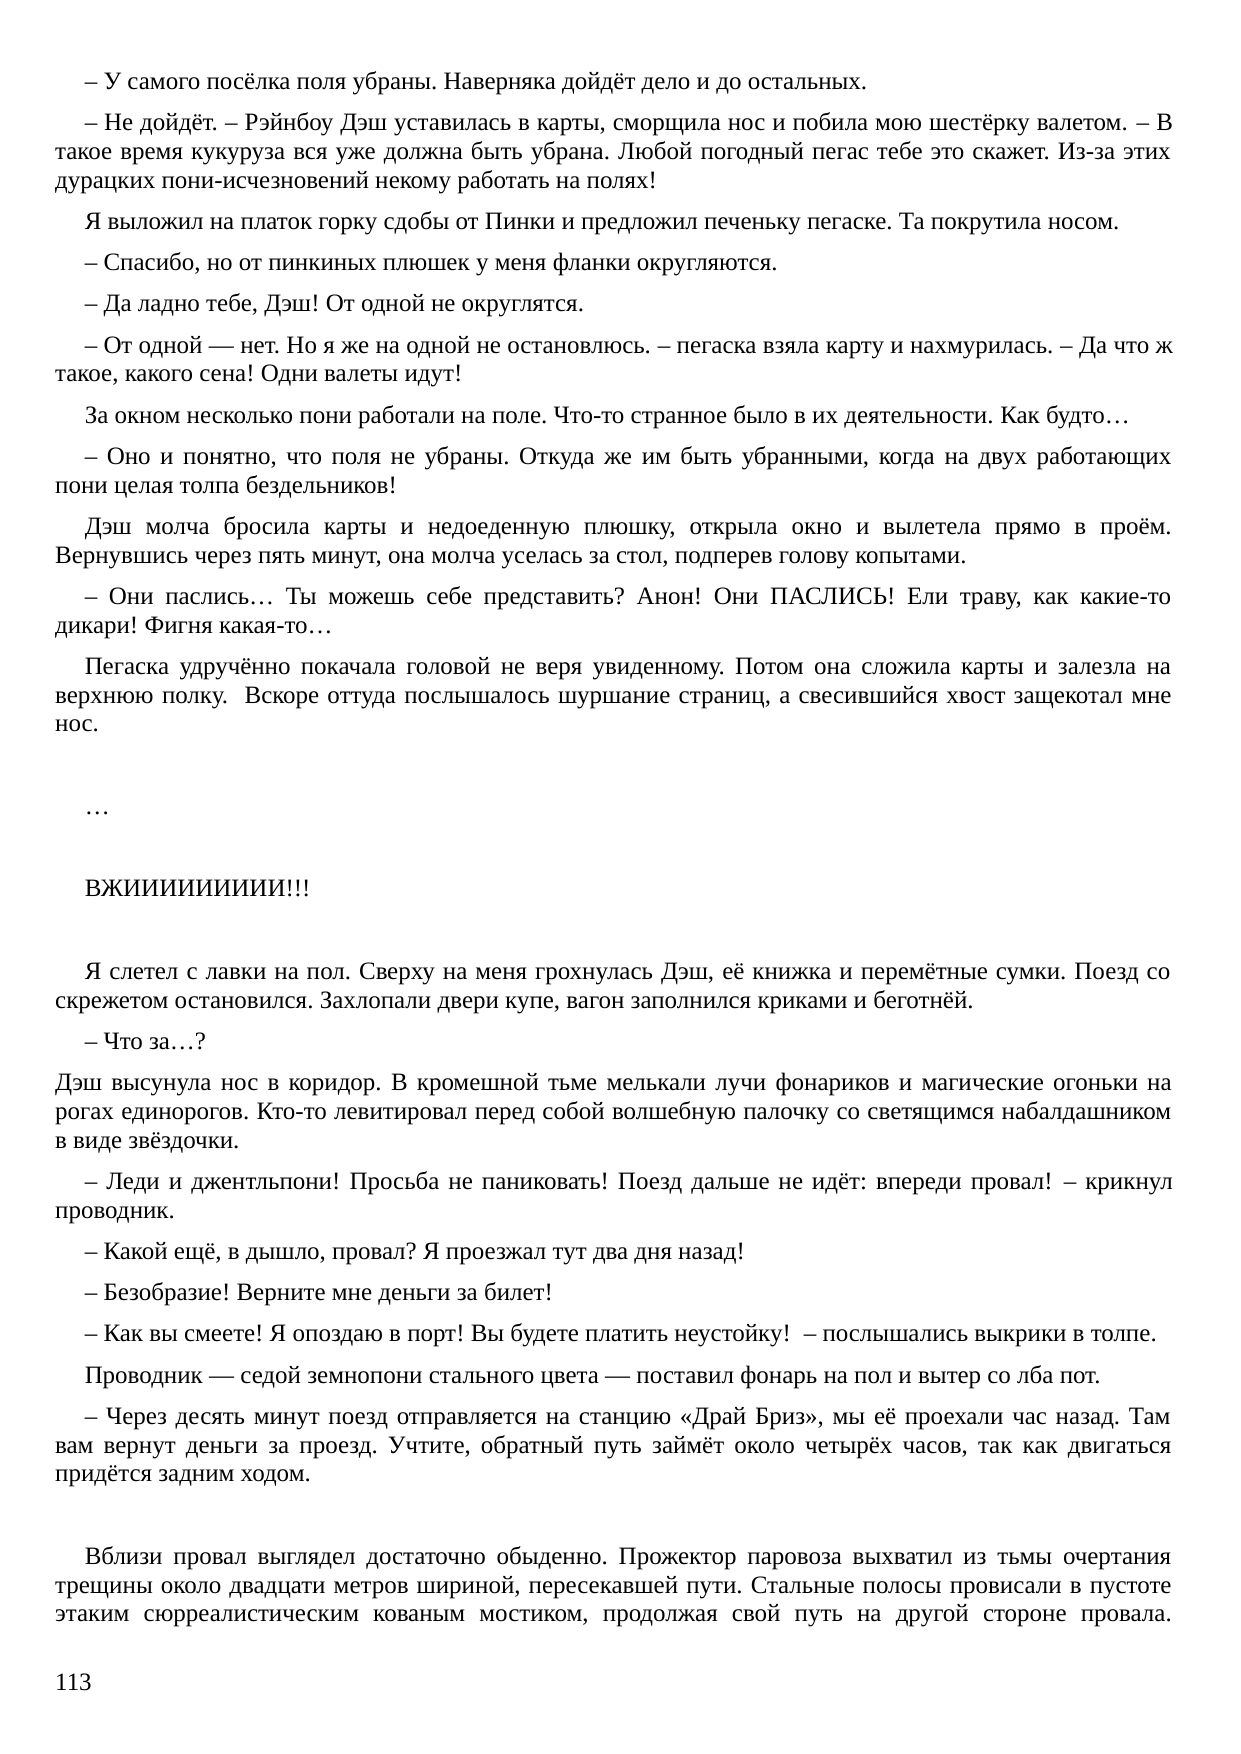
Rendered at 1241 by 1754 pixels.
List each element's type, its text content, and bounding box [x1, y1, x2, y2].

text – Да ладно тебе, Дэш! От одной не округлятся. [55, 288, 1173, 317]
text – Какой ещё, в дышло, провал? Я проезжал тут два дня назад! [55, 1236, 1173, 1265]
text – Спасибо, но от пинкиных плюшек у меня фланки округляются. [55, 247, 1173, 276]
text – У самого посёлка поля убраны. Наверняка дойдёт дело и до остальных. [55, 66, 1173, 95]
text Проводник — седой земнопони стального цвета — поставил фонарь на пол и вытер со лба пот. [55, 1360, 1173, 1388]
text – Оно и понятно, что поля не убраны. Откуда же им быть убранными, когда на двух работающих пони целая толпа бездельников! [55, 441, 1173, 498]
text Дэш молча бросила карты и недоеденную плюшку, открыла окно и вылетела прямо в проём. Вернувшись через пять минут, она молча уселась за стол, подперев голову копытами. [55, 511, 1173, 568]
text Вблизи провал выглядел достаточно обыденно. Прожектор паровоза выхватил из тьмы очертания трещины около двадцати метров шириной, пересекавшей пути. Стальные полосы провисали в пустоте этаким сюрреалистическим кованым мостиком, продолжая свой путь на другой стороне провала. [55, 1541, 1173, 1627]
text – Безобразие! Верните мне деньги за билет! [55, 1277, 1173, 1306]
text За окном несколько пони работали на поле. Что-то странное было в их деятельности. Как будто… [55, 400, 1173, 428]
text – Что за…? [55, 1026, 1173, 1055]
text Я слетел с лавки на пол. Сверху на меня грохнулась Дэш, её книжка и перемётные сумки. Поезд со скрежетом остановился. Захлопали двери купе, вагон заполнился криками и беготнёй. [55, 956, 1173, 1013]
text ВЖИИИИИИИИИ!!! [55, 873, 1173, 902]
text Дэш высунула нос в коридор. В кромешной тьме мелькали лучи фонариков и магические огоньки на рогах единорогов. Кто-то левитировал перед собой волшебную палочку со светящимся набалдашником в виде звёздочки. [55, 1067, 1173, 1153]
text – Как вы смеете! Я опоздаю в порт! Вы будете платить неустойку! – послышались выкрики в толпе. [55, 1318, 1173, 1347]
text – Через десять минут поезд отправляется на станцию «Драй Бриз», мы её проехали час назад. Там вам вернут деньги за проезд. Учтите, обратный путь займёт около четырёх часов, так как двигаться придётся задним ходом. [55, 1401, 1173, 1487]
text – Не дойдёт. – Рэйнбоу Дэш уставилась в карты, сморщила нос и побила мою шестёрку валетом. – В такое время кукуруза вся уже должна быть убрана. Любой погодный пегас тебе это скажет. Из-за этих дурацких пони-исчезновений некому работать на полях! [55, 107, 1173, 193]
text Пегаска удручённо покачала головой не веря увиденному. Потом она сложила карты и залезла на верхнюю полку. Вскоре оттуда послышалось шуршание страниц, а свесившийся хвост защекотал мне нос. [55, 651, 1173, 737]
text Я выложил на платок горку сдобы от Пинки и предложил печеньку пегаске. Та покрутила носом. [55, 206, 1173, 235]
text – Леди и джентльпони! Просьба не паниковать! Поезд дальше не идёт: впереди провал! – крикнул проводник. [55, 1166, 1173, 1223]
text … [55, 791, 1173, 820]
text – От одной — нет. Но я же на одной не остановлюсь. – пегаска взяла карту и нахмурилась. – Да что ж такое, какого сена! Одни валеты идут! [55, 330, 1173, 387]
text – Они паслись… Ты можешь себе представить? Анон! Они ПАСЛИСЬ! Ели траву, как какие-то дикари! Фигня какая-то… [55, 581, 1173, 638]
